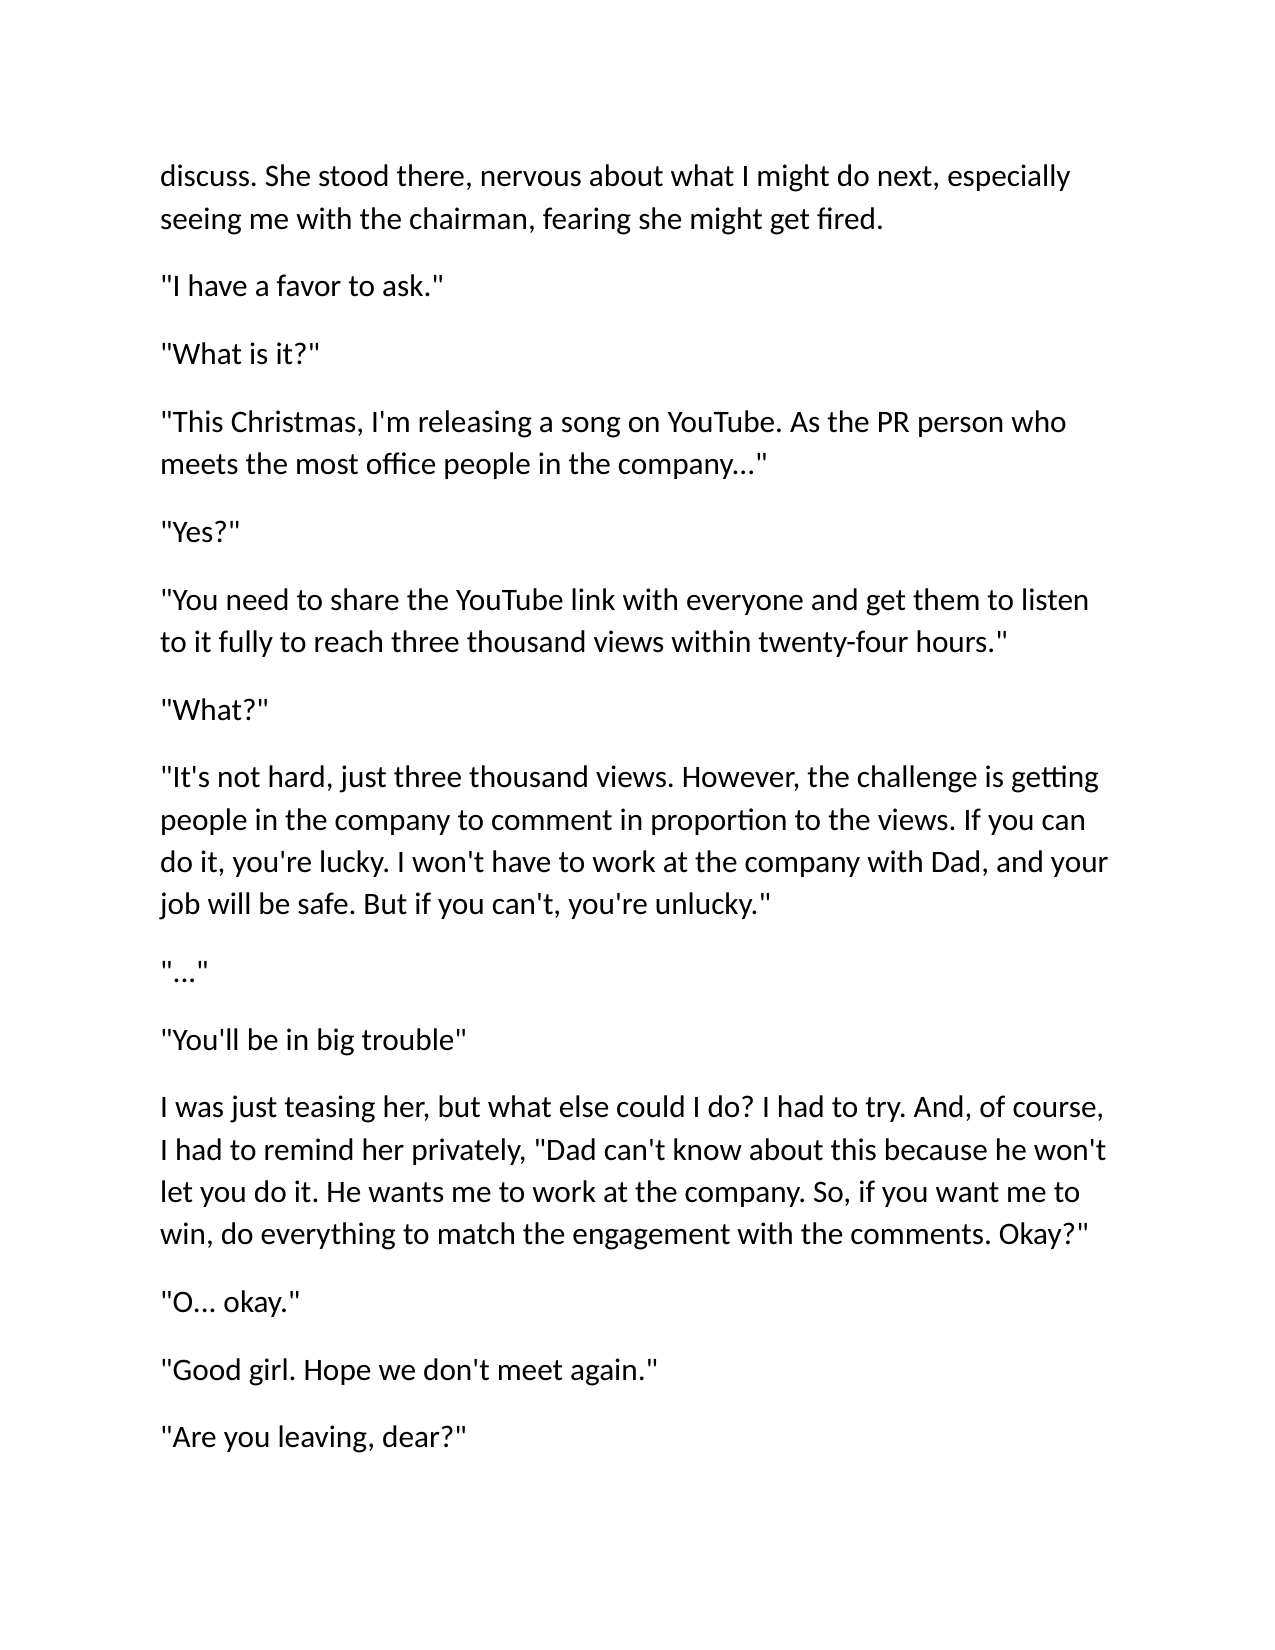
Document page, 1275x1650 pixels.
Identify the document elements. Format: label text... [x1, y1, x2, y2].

text "Yes?" [160, 512, 1113, 550]
text "O... okay." [160, 1282, 1113, 1320]
text "This Christmas, I'm releasing a song on YouTube. As the PR person who meets the most office people in the company..." [160, 402, 1113, 482]
text "It's not hard, just three thousand views. However, the challenge is getting people in the company to comment in proportion to the views. If you can do it, you're lucky. I won't have to work at the company with Dad, and your job will be safe. But if you can't, you're unlucky." [160, 757, 1113, 922]
text "..." [160, 952, 1113, 990]
text "I have a favor to ask." [160, 266, 1113, 304]
text "Good girl. Hope we don't meet again." [160, 1349, 1113, 1388]
text I was just teasing her, but what else could I do? I had to try. And, of course, I had to remind her privately, "Dad can't know about this because he won't let you do it. He wants me to work at the company. So, if you want me to win, do everything to match the engagement with the comments. Okay?" [160, 1087, 1113, 1252]
text "You need to share the YouTube link with everyone and get them to listen to it fully to reach three thousand views within twenty-four hours." [160, 579, 1113, 660]
text "What?" [160, 689, 1113, 728]
text discuss. She stood there, nervous about what I might do next, especially seeing me with the chairman, fearing she might get fired. [160, 156, 1113, 237]
text "Are you leaving, dear?" [160, 1417, 1113, 1455]
text "What is it?" [160, 334, 1113, 372]
text "You'll be in big trouble" [160, 1019, 1113, 1058]
